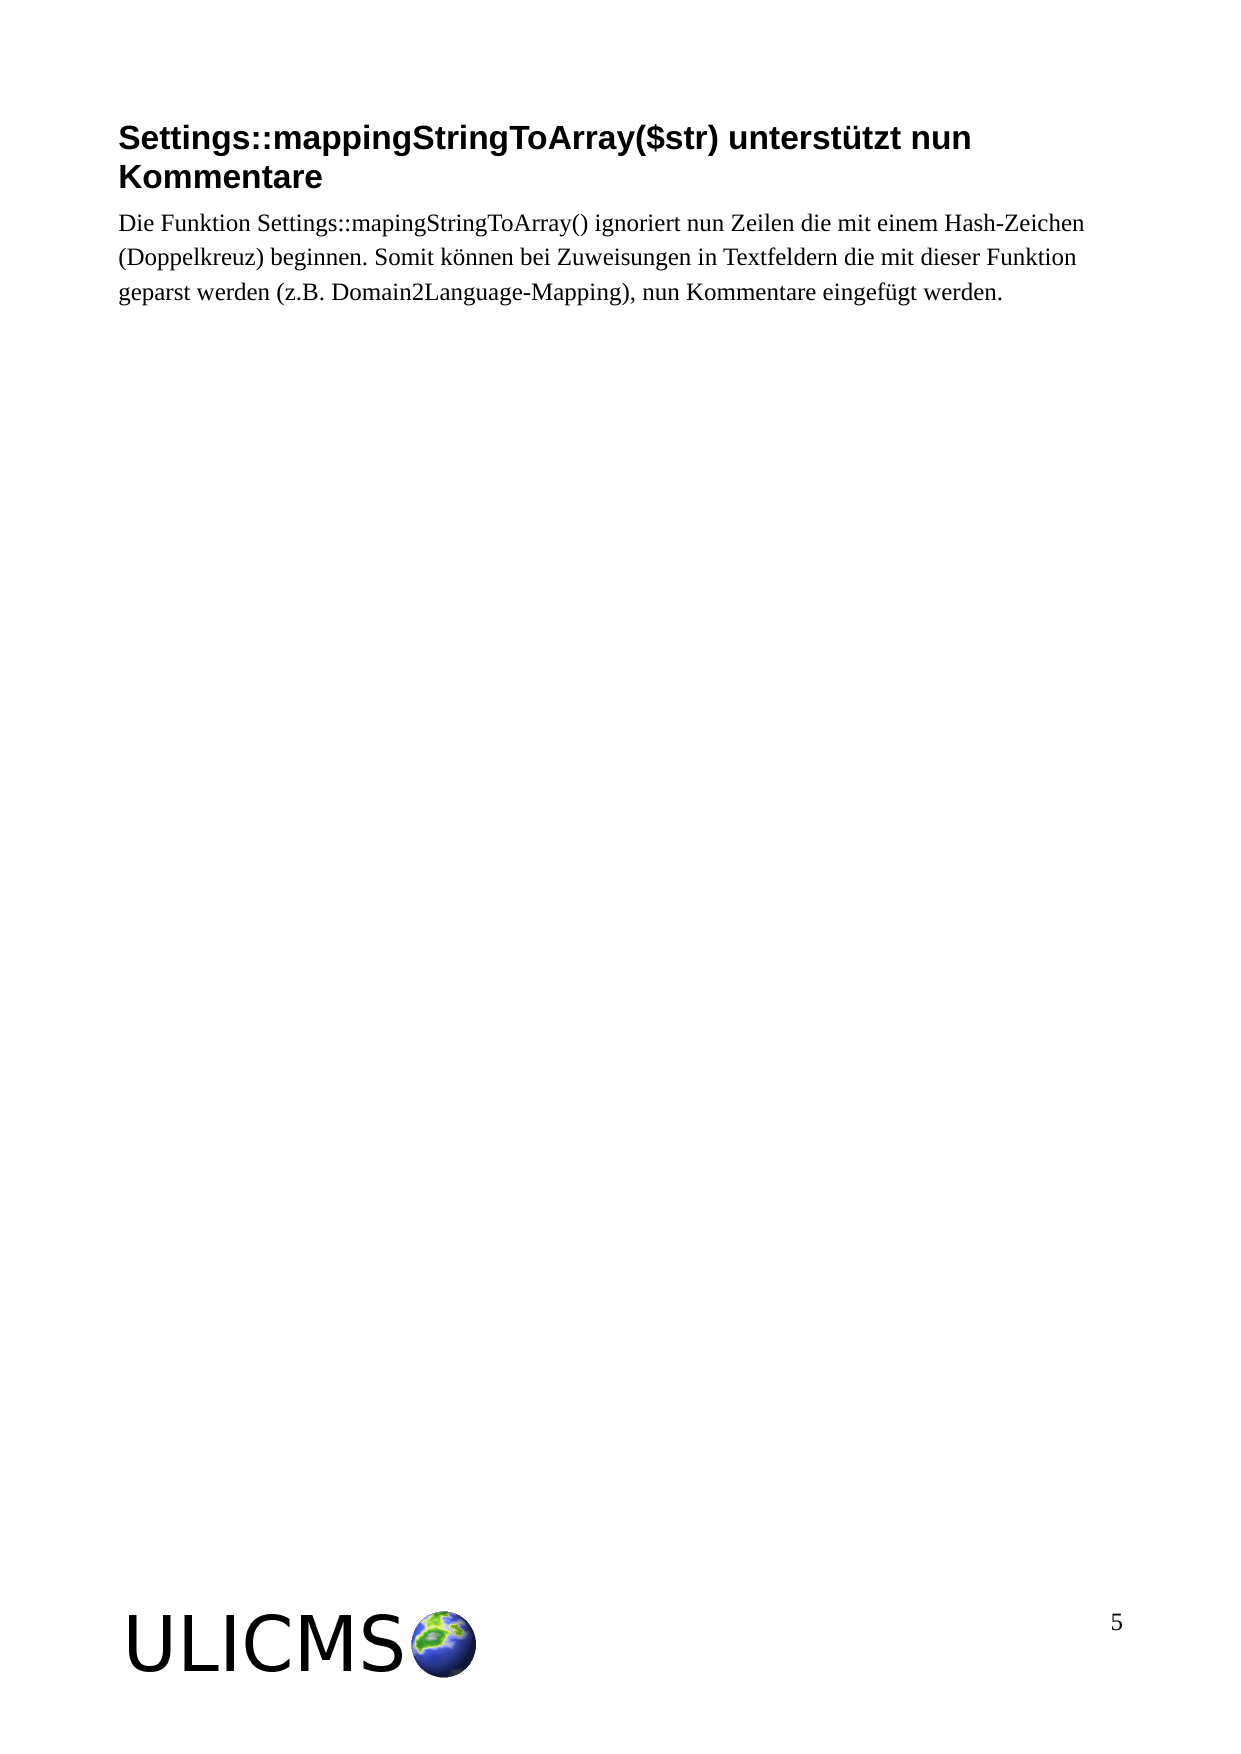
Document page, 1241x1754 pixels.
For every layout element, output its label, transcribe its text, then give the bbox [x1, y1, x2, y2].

text Die Funktion Settings::mapingStringToArray() ignoriert nun Zeilen die mit einem Hash-Zeichen (Doppelkreuz) beginnen. Somit können bei Zuweisungen in Textfeldern die mit dieser Funktion geparst werden (z.B. Domain2Language-Mapping), nun Kommentare eingefügt werden. [118, 208, 1123, 306]
subtitle Settings::mappingStringToArray($str) unterstützt nun Kommentare [118, 118, 1123, 195]
picture [118, 1607, 479, 1681]
